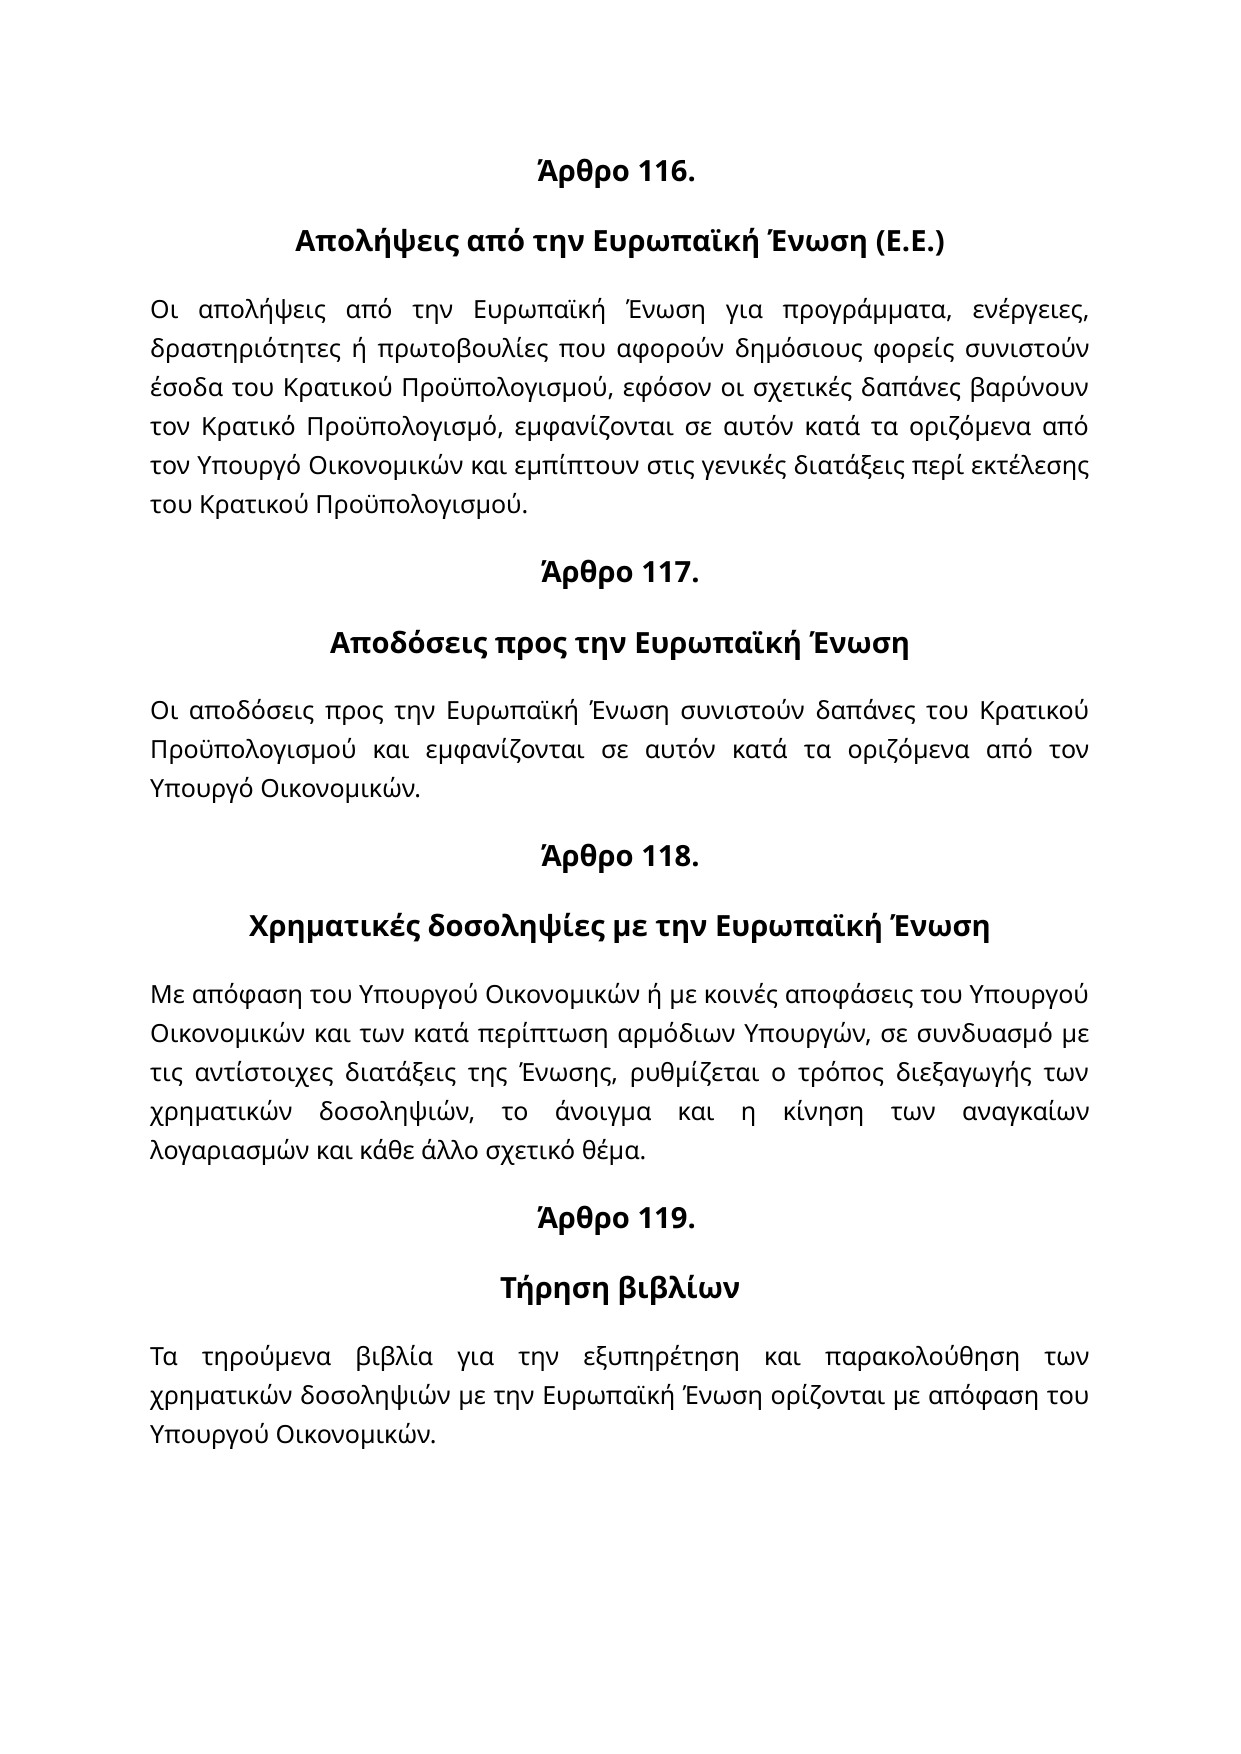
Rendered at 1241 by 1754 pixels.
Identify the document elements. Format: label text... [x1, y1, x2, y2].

text Οι αποδόσεις προς την Ευρωπαϊκή Ένωση συνιστούν δαπάνες του Κρατικού Προϋπολογισμού και εμφανίζονται σε αυτόν κατά τα οριζόμενα από τον Υπουργό Οικονομικών. [150, 692, 1090, 805]
subtitle Άρθρο 116. [150, 150, 1090, 190]
subtitle Αποδόσεις προς την Ευρωπαϊκή Ένωση [150, 622, 1090, 662]
subtitle Τήρηση βιβλίων [150, 1268, 1090, 1307]
subtitle Χρηματικές δοσοληψίες με την Ευρωπαϊκή Ένωση [150, 906, 1090, 945]
subtitle Άρθρο 117. [150, 551, 1090, 591]
text Με απόφαση του Υπουργού Οικονομικών ή με κοινές αποφάσεις του Υπουργού Οικονομικών και των κατά περίπτωση αρμόδιων Υπουργών, σε συνδυασμό με τις αντίστοιχες διατάξεις της Ένωσης, ρυθμίζεται ο τρόπος διεξαγωγής των χρηματικών δοσοληψιών, το άνοιγμα και η κίνηση των αναγκαίων λογαριασμών και κάθε άλλο σχετικό θέμα. [150, 976, 1090, 1167]
text Τα τηρούμενα βιβλία για την εξυπηρέτηση και παρακολούθηση των χρηματικών δοσοληψιών με την Ευρωπαϊκή Ένωση ορίζονται με απόφαση του Υπουργού Οικονομικών. [150, 1338, 1090, 1451]
subtitle Άρθρο 119. [150, 1197, 1090, 1237]
subtitle Απολήψεις από την Ευρωπαϊκή Ένωση (Ε.Ε.) [150, 221, 1090, 260]
subtitle Άρθρο 118. [150, 835, 1090, 875]
text Οι απολήψεις από την Ευρωπαϊκή Ένωση για προγράμματα, ενέργειες, δραστηριότητες ή πρωτοβουλίες που αφορούν δημόσιους φορείς συνιστούν έσοδα του Κρατικού Προϋπολογισμού, εφόσον οι σχετικές δαπάνες βαρύνουν τον Κρατικό Προϋπολογισμό, εμφανίζονται σε αυτόν κατά τα οριζόμενα από τον Υπουργό Οικονομικών και εμπίπτουν στις γενικές διατάξεις περί εκτέλεσης του Κρατικού Προϋπολογισμού. [150, 291, 1090, 521]
